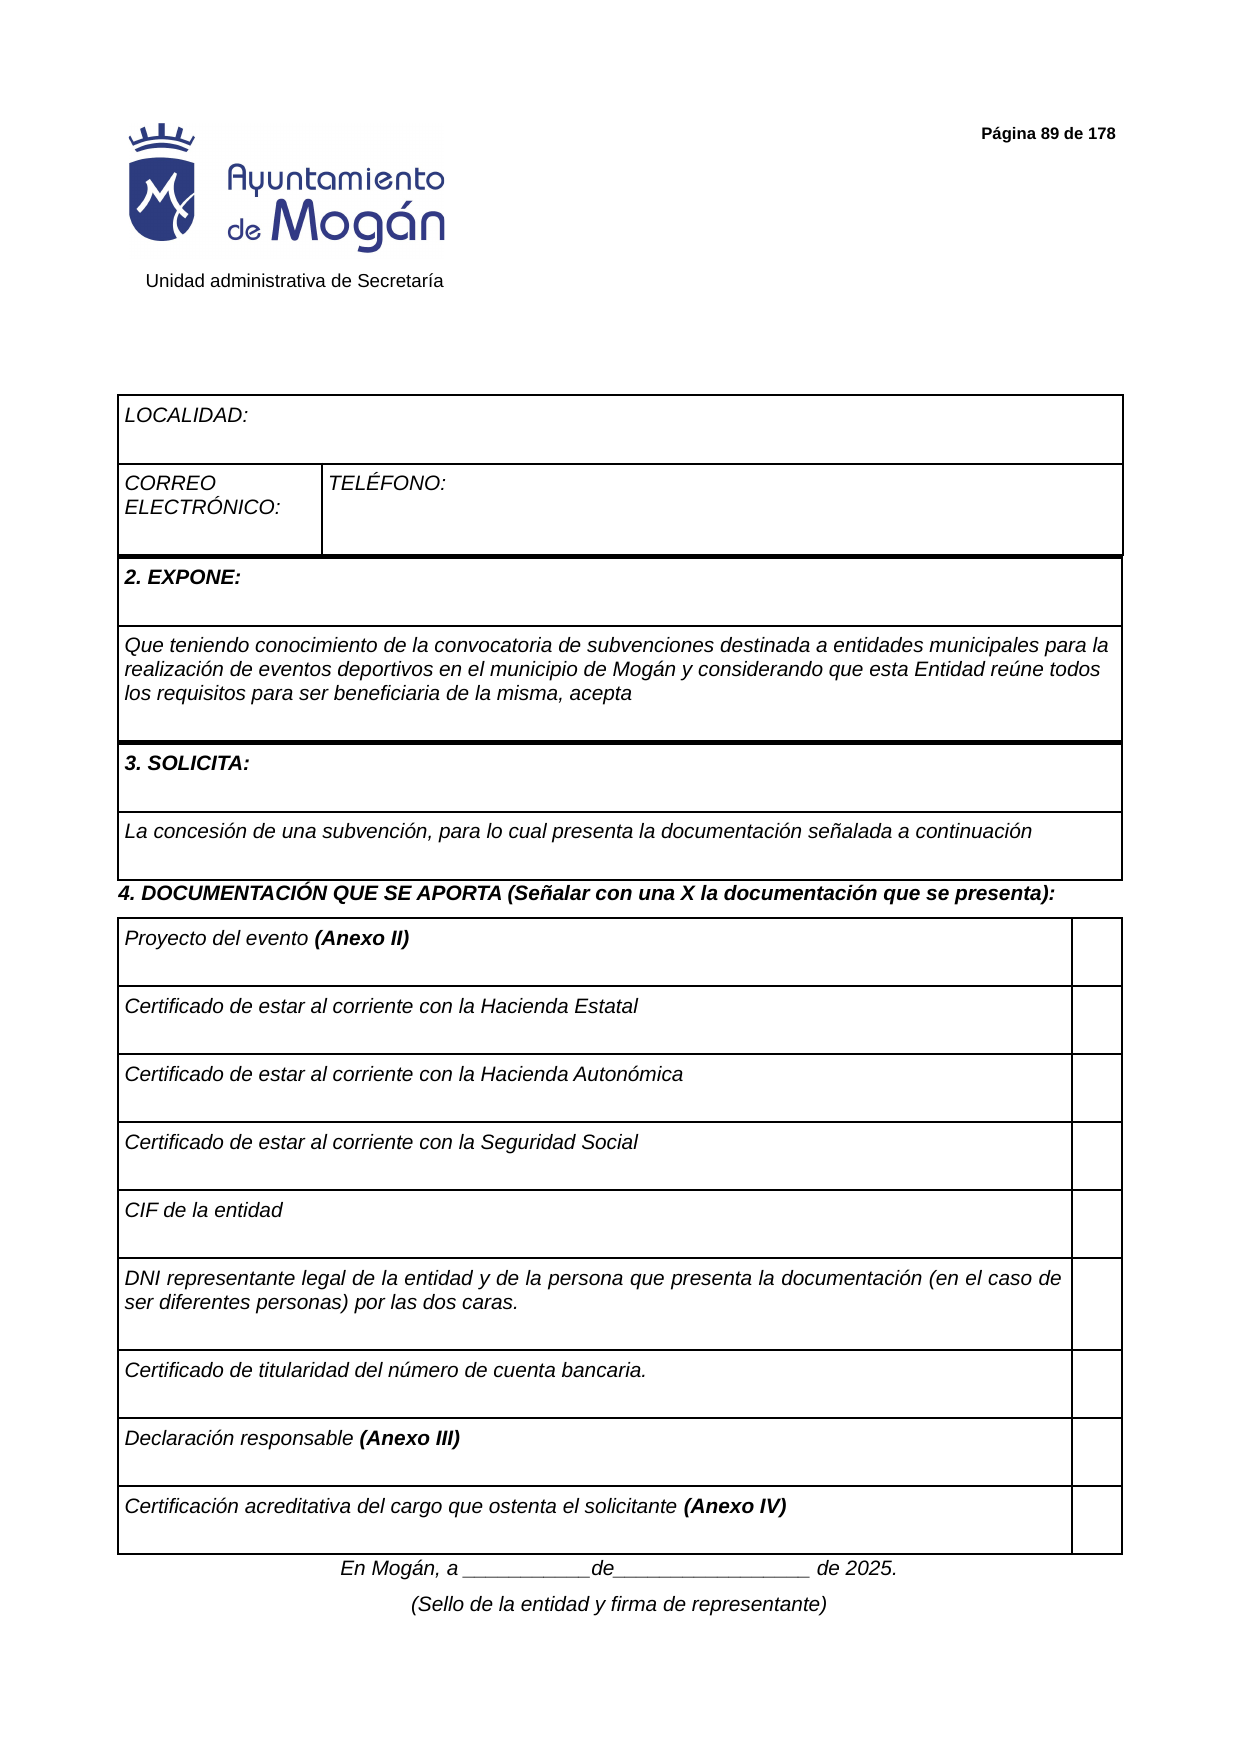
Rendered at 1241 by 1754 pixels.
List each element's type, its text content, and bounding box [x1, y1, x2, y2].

table_cell Certificado de estar al corriente con la Hacienda Autonómica [119, 1055, 1071, 1121]
table_cell DNI representante legal de la entidad y de la persona que presenta la documentación (en el caso de ser diferentes personas) por las dos caras. [119, 1259, 1071, 1349]
text 4. DOCUMENTACIÓN QUE SE APORTA (Señalar con una X la documentación que se presenta): [118, 881, 1122, 904]
table_cell Que teniendo conocimiento de la convocatoria de subvenciones destinada a entidades municipales para la realización de eventos deportivos en el municipio de Mogán y considerando que esta Entidad reúne todos los requisitos para ser beneficiaria de la misma, acepta el contenido de las Bases de esta convocatoria. [119, 627, 1121, 740]
table_cell CORREO ELECTRÓNICO: [119, 465, 321, 554]
table_cell Certificado de titularidad del número de cuenta bancaria. [119, 1351, 1071, 1417]
table_header Proyecto del evento (Anexo II) [119, 919, 1071, 985]
table_cell La concesión de una subvención, para lo cual presenta la documentación señalada a continuación [119, 813, 1121, 878]
table_cell Certificado de estar al corriente con la Seguridad Social [119, 1123, 1071, 1189]
picture [128, 123, 445, 259]
table_cell [1073, 1487, 1121, 1553]
table_cell [1073, 1191, 1121, 1257]
table_cell Certificado de estar al corriente con la Hacienda Estatal [119, 987, 1071, 1053]
text En Mogán, a ___________de_________________ de 2025. [118, 1555, 1122, 1579]
table_cell TELÉFONO: [323, 465, 1122, 554]
table_header 3. SOLICITA: [119, 745, 1121, 811]
table_cell [1073, 1351, 1121, 1417]
table_cell [1073, 987, 1121, 1053]
table_cell CIF de la entidad [119, 1191, 1071, 1257]
table_cell Certificación acreditativa del cargo que ostenta el solicitante (Anexo IV) [119, 1487, 1071, 1553]
table_cell [1073, 1123, 1121, 1189]
table_cell [1073, 1055, 1121, 1121]
table_cell [1073, 1419, 1121, 1485]
table_header [1073, 919, 1121, 985]
table_cell LOCALIDAD: [119, 396, 1122, 462]
text (Sello de la entidad y firma de representante) [118, 1592, 1122, 1616]
table_header 2. EXPONE: [119, 559, 1121, 624]
table_cell [1073, 1259, 1121, 1349]
table_cell Declaración responsable (Anexo III) [119, 1419, 1071, 1485]
